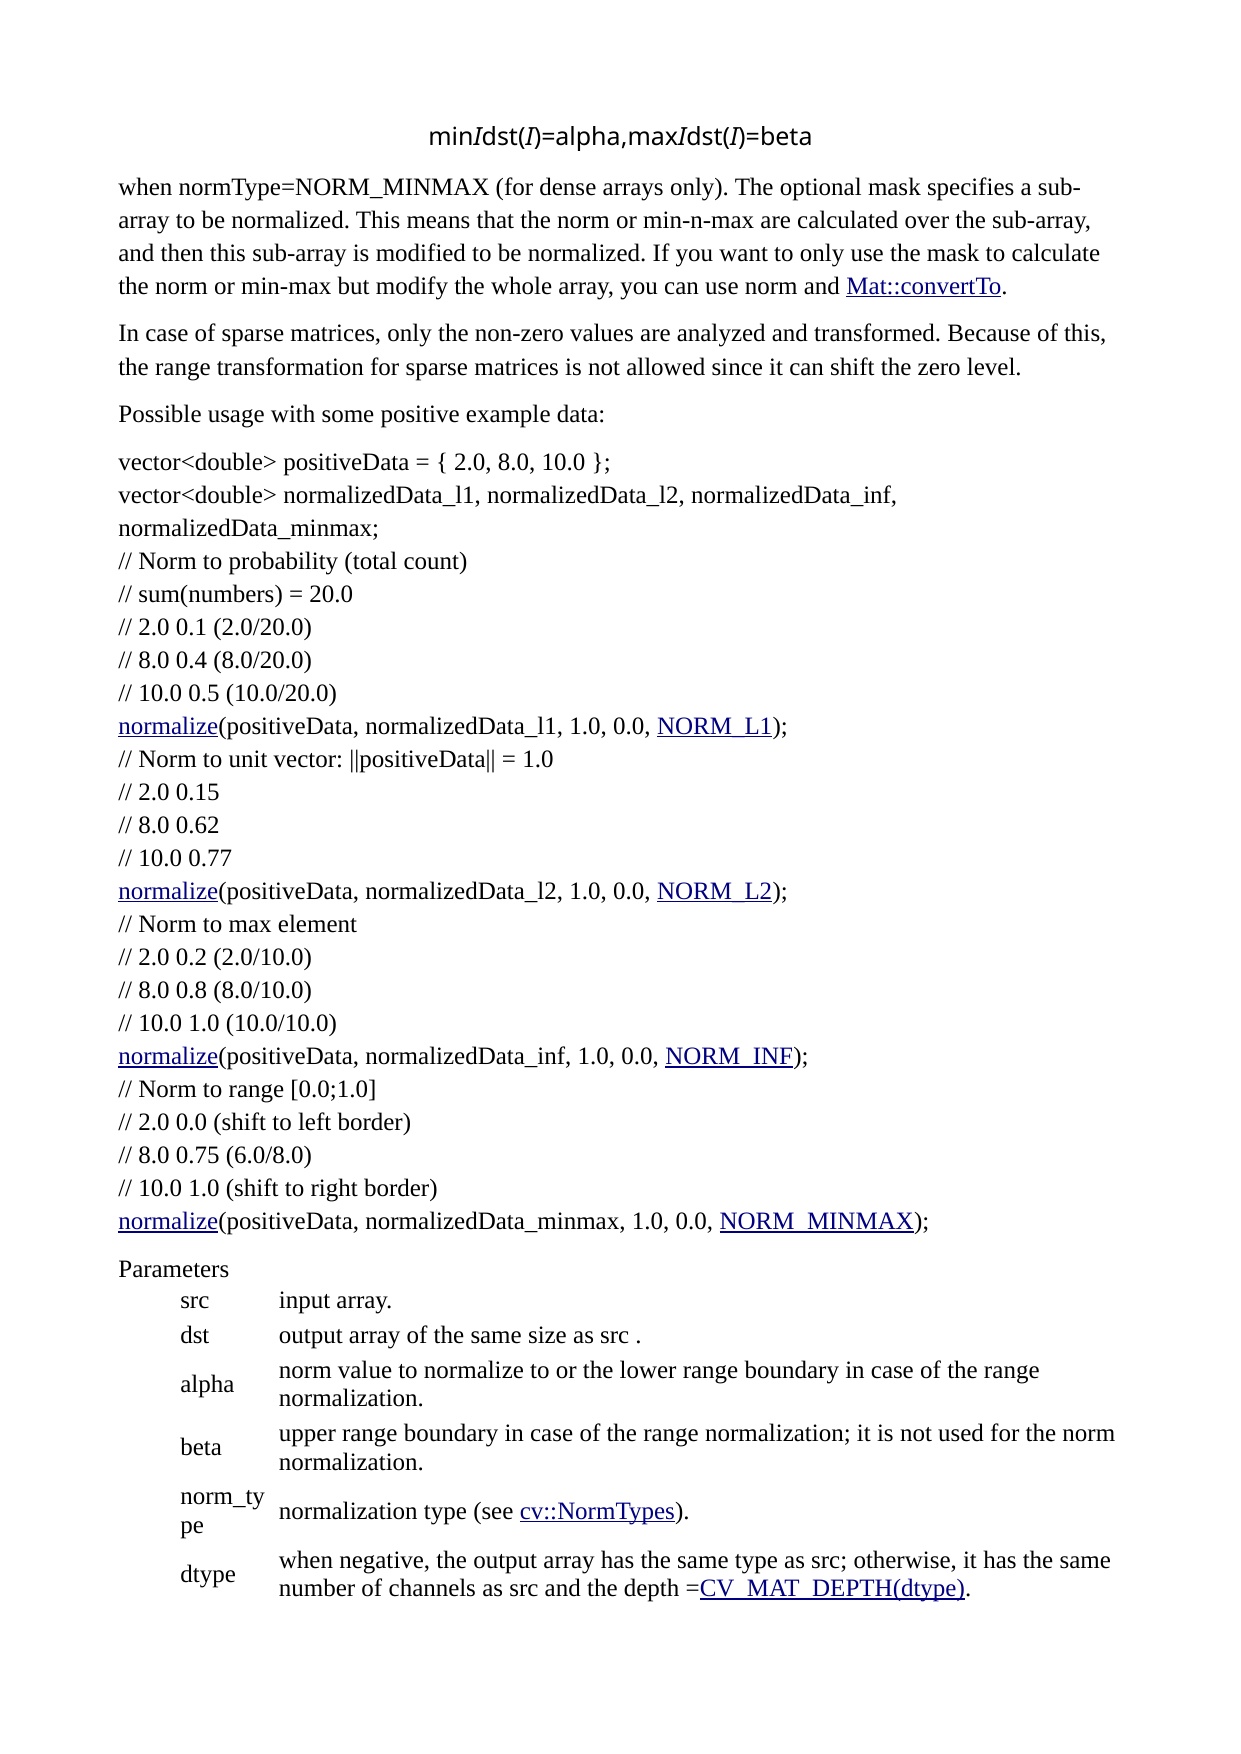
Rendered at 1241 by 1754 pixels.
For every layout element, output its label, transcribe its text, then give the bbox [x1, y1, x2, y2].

text normalize(positiveData, normalizedData_minmax, 1.0, 0.0, NORM_MINMAX); [118, 1206, 1122, 1235]
text // Norm to range [0.0;1.0] [118, 1074, 1122, 1103]
text // 2.0 0.2 (2.0/10.0) [118, 942, 1122, 971]
table_cell upper range boundary in case of the range normalization; it is not used for the norm normalization. [276, 1415, 1122, 1478]
table_cell dst [177, 1317, 276, 1352]
text // 2.0 0.0 (shift to left border) [118, 1107, 1122, 1136]
text when normType=NORM_MINMAX (for dense arrays only). The optional mask specifies a sub-array to be normalized. This means that the norm or min-n-max are calculated over the sub-array, and then this sub-array is modified to be normalized. If you want to only use the mask to calculate the norm or min-max but modify the whole array, you can use norm and Mat::convertTo. [118, 172, 1122, 300]
text // Norm to max element [118, 909, 1122, 938]
text // 2.0 0.1 (2.0/20.0) [118, 612, 1122, 641]
table_cell dtype [177, 1542, 276, 1605]
text // 10.0 0.77 [118, 843, 1122, 872]
table_cell alpha [177, 1352, 276, 1415]
table_header input array. [276, 1283, 1122, 1317]
text // 2.0 0.15 [118, 777, 1122, 806]
table_cell beta [177, 1415, 276, 1478]
text vector<double> positiveData = { 2.0, 8.0, 10.0 }; [118, 447, 1122, 476]
text minIdst(I)=alpha,maxIdst(I)=beta [118, 118, 1122, 152]
table_cell norm value to normalize to or the lower range boundary in case of the range normalization. [276, 1352, 1122, 1415]
text vector<double> normalizedData_l1, normalizedData_l2, normalizedData_inf, normalizedData_minmax; [118, 480, 1122, 542]
subtitle Parameters [118, 1254, 1122, 1283]
table_header src [177, 1283, 276, 1317]
table_cell when negative, the output array has the same type as src; otherwise, it has the same number of channels as src and the depth =CV_MAT_DEPTH(dtype). [276, 1542, 1122, 1605]
text normalize(positiveData, normalizedData_l1, 1.0, 0.0, NORM_L1); [118, 711, 1122, 740]
text // 10.0 0.5 (10.0/20.0) [118, 678, 1122, 707]
text // 8.0 0.62 [118, 810, 1122, 839]
table_cell norm_type [177, 1479, 276, 1542]
text normalize(positiveData, normalizedData_inf, 1.0, 0.0, NORM_INF); [118, 1041, 1122, 1070]
text In case of sparse matrices, only the non-zero values are analyzed and transformed. Because of this, the range transformation for sparse matrices is not allowed since it can shift the zero level. [118, 318, 1122, 380]
text // sum(numbers) = 20.0 [118, 579, 1122, 608]
table_cell output array of the same size as src . [276, 1317, 1122, 1352]
text // 8.0 0.75 (6.0/8.0) [118, 1140, 1122, 1169]
text // Norm to probability (total count) [118, 546, 1122, 574]
text // Norm to unit vector: ||positiveData|| = 1.0 [118, 744, 1122, 773]
text // 8.0 0.8 (8.0/10.0) [118, 975, 1122, 1004]
text Possible usage with some positive example data: [118, 399, 1122, 428]
table_cell normalization type (see cv::NormTypes). [276, 1479, 1122, 1542]
text normalize(positiveData, normalizedData_l2, 1.0, 0.0, NORM_L2); [118, 876, 1122, 905]
text // 8.0 0.4 (8.0/20.0) [118, 645, 1122, 674]
text // 10.0 1.0 (10.0/10.0) [118, 1008, 1122, 1037]
text // 10.0 1.0 (shift to right border) [118, 1173, 1122, 1202]
